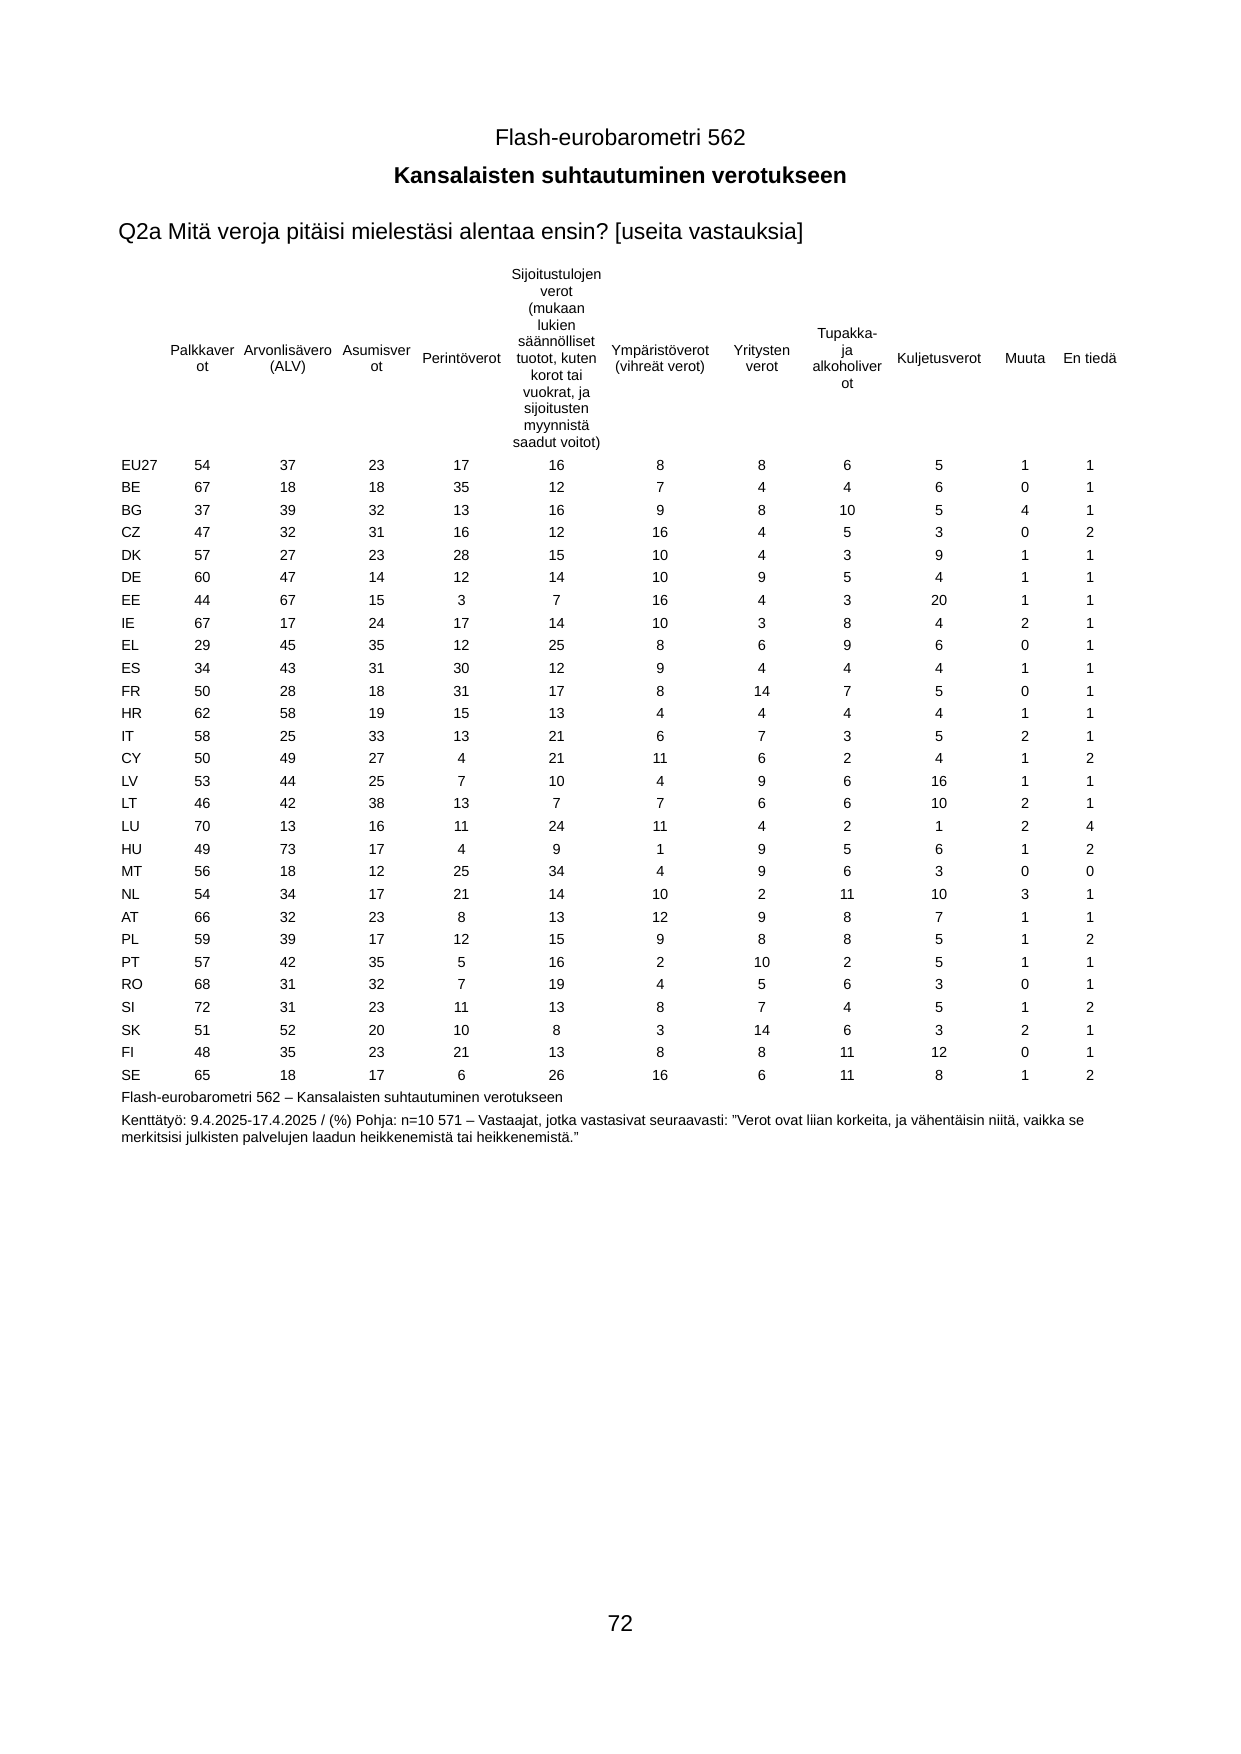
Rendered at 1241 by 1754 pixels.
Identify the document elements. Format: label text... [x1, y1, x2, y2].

table_cell 3 [715, 611, 809, 634]
table_cell 67 [167, 611, 237, 634]
table_cell 47 [237, 566, 338, 589]
table_cell 29 [167, 634, 237, 657]
table_header Muuta [992, 263, 1058, 453]
table_cell 28 [415, 544, 508, 566]
table_cell 25 [237, 725, 338, 747]
table_cell 5 [886, 453, 992, 476]
table_cell 11 [605, 815, 715, 837]
table_cell 1 [1058, 566, 1122, 589]
table_cell EL [118, 634, 167, 657]
table_cell 6 [715, 792, 809, 815]
table_cell 6 [809, 770, 886, 792]
table_cell 49 [237, 747, 338, 770]
table_cell 32 [237, 905, 338, 928]
table_cell 45 [237, 634, 338, 657]
table_cell 31 [237, 996, 338, 1018]
table_cell 46 [167, 792, 237, 815]
table_cell LT [118, 792, 167, 815]
table_cell 3 [809, 589, 886, 611]
table_cell 2 [1058, 521, 1122, 544]
table_cell 11 [415, 815, 508, 837]
table_cell 8 [715, 928, 809, 951]
table_cell 10 [886, 792, 992, 815]
table_cell 5 [809, 521, 886, 544]
table_cell 4 [886, 657, 992, 679]
table_cell 8 [605, 634, 715, 657]
table_cell 2 [1058, 1064, 1122, 1086]
table_cell 14 [715, 1018, 809, 1041]
table_cell SK [118, 1018, 167, 1041]
table_cell 2 [809, 815, 886, 837]
table_cell 39 [237, 928, 338, 951]
table_cell CY [118, 747, 167, 770]
table_cell 12 [508, 521, 605, 544]
table_cell 4 [809, 476, 886, 498]
table_cell 6 [809, 792, 886, 815]
table_cell 54 [167, 453, 237, 476]
table_cell 7 [715, 725, 809, 747]
table_cell 0 [992, 860, 1058, 883]
table_cell 27 [237, 544, 338, 566]
table_cell 4 [886, 611, 992, 634]
table_cell 3 [992, 883, 1058, 905]
table_cell HU [118, 838, 167, 860]
table_cell 16 [605, 1064, 715, 1086]
table_cell 19 [338, 702, 415, 724]
table_cell PL [118, 928, 167, 951]
table_cell 7 [886, 905, 992, 928]
table_cell 4 [809, 657, 886, 679]
table_cell 1 [1058, 883, 1122, 905]
table_cell 23 [338, 905, 415, 928]
table_cell 0 [1058, 860, 1122, 883]
table_cell LU [118, 815, 167, 837]
table_cell SE [118, 1064, 167, 1086]
table_cell 1 [1058, 657, 1122, 679]
table_cell 4 [715, 544, 809, 566]
table_cell 10 [415, 1018, 508, 1041]
table_cell 12 [338, 860, 415, 883]
table_header Ympäristöverot (vihreät verot) [605, 263, 715, 453]
table_cell BG [118, 499, 167, 521]
table_cell AT [118, 905, 167, 928]
table_cell 6 [715, 634, 809, 657]
table_cell 49 [167, 838, 237, 860]
table_cell Kenttätyö: 9.4.2025-17.4.2025 / (%) Pohja: n=10 571 – Vastaajat, jotka vastasivat seuraavasti: ”Verot ovat liian korkeita, ja vähentäisin niitä, vaikka se merkitsisi julkisten palvelujen laadun heikkenemistä tai heikkenemistä.” [118, 1109, 1122, 1148]
table_cell 4 [415, 838, 508, 860]
table_cell 10 [809, 499, 886, 521]
table_cell 7 [809, 679, 886, 702]
table_cell 1 [1058, 589, 1122, 611]
table_cell 30 [415, 657, 508, 679]
table_header Asumisverot [338, 263, 415, 453]
table_cell 21 [415, 1041, 508, 1063]
table_cell 18 [237, 860, 338, 883]
table_cell 37 [237, 453, 338, 476]
table_cell DK [118, 544, 167, 566]
table_cell 1 [992, 589, 1058, 611]
table_cell EU27 [118, 453, 167, 476]
table_cell 6 [886, 476, 992, 498]
table_cell 16 [886, 770, 992, 792]
table_cell 18 [237, 476, 338, 498]
table_cell MT [118, 860, 167, 883]
table_cell 13 [508, 1041, 605, 1063]
table_cell 1 [992, 905, 1058, 928]
table_cell 35 [338, 634, 415, 657]
table_cell 3 [809, 725, 886, 747]
table_cell 8 [715, 499, 809, 521]
table_cell 57 [167, 951, 237, 973]
table_cell 1 [992, 544, 1058, 566]
table_cell 2 [992, 792, 1058, 815]
table_cell SI [118, 996, 167, 1018]
table_cell 12 [508, 476, 605, 498]
table_cell 37 [167, 499, 237, 521]
table_cell 1 [1058, 702, 1122, 724]
table_cell 44 [237, 770, 338, 792]
table_cell 1 [992, 453, 1058, 476]
table_cell 4 [992, 499, 1058, 521]
table_cell 8 [605, 679, 715, 702]
table_cell 12 [415, 928, 508, 951]
table_cell 3 [809, 544, 886, 566]
table_cell 65 [167, 1064, 237, 1086]
table_cell 1 [992, 747, 1058, 770]
table_cell 32 [237, 521, 338, 544]
table_cell 9 [605, 928, 715, 951]
table_cell 7 [605, 476, 715, 498]
table_cell 31 [338, 521, 415, 544]
table_cell 1 [992, 951, 1058, 973]
table_cell 7 [415, 770, 508, 792]
table_cell 4 [715, 657, 809, 679]
table_cell 11 [415, 996, 508, 1018]
table_cell 9 [886, 544, 992, 566]
table_cell 4 [605, 702, 715, 724]
text Q2a Mitä veroja pitäisi mielestäsi alentaa ensin? [useita vastauksia] [118, 218, 1122, 244]
table_cell 9 [605, 657, 715, 679]
table_cell 3 [886, 973, 992, 996]
table_cell 21 [508, 725, 605, 747]
table_cell 16 [605, 521, 715, 544]
table_cell 4 [715, 521, 809, 544]
table_cell 9 [508, 838, 605, 860]
table_cell 7 [605, 792, 715, 815]
table_cell 4 [715, 476, 809, 498]
table_cell 8 [415, 905, 508, 928]
table_cell 3 [415, 589, 508, 611]
table_cell 13 [508, 702, 605, 724]
table_cell 23 [338, 996, 415, 1018]
table_header Kuljetusverot [886, 263, 992, 453]
table_cell 11 [809, 1041, 886, 1063]
table_cell 62 [167, 702, 237, 724]
table_cell 17 [508, 679, 605, 702]
table_cell 8 [809, 928, 886, 951]
table_header Palkkaverot [167, 263, 237, 453]
table_cell 11 [809, 883, 886, 905]
table_cell 8 [809, 611, 886, 634]
table_cell 8 [715, 1041, 809, 1063]
table_cell 50 [167, 679, 237, 702]
table_cell 25 [415, 860, 508, 883]
table_header Perintöverot [415, 263, 508, 453]
table_cell 23 [338, 453, 415, 476]
table_cell 6 [809, 453, 886, 476]
table_cell 56 [167, 860, 237, 883]
table_cell 4 [809, 702, 886, 724]
table_cell 2 [992, 725, 1058, 747]
table_cell 1 [1058, 499, 1122, 521]
table_cell HR [118, 702, 167, 724]
table_header Tupakka- ja alkoholiverot [809, 263, 886, 453]
table_cell 1 [1058, 792, 1122, 815]
table_cell 66 [167, 905, 237, 928]
table_cell 2 [1058, 996, 1122, 1018]
table_cell 4 [715, 589, 809, 611]
table_cell 33 [338, 725, 415, 747]
table_cell 11 [809, 1064, 886, 1086]
table_cell 1 [1058, 973, 1122, 996]
table_cell 1 [992, 702, 1058, 724]
table_cell 35 [237, 1041, 338, 1063]
table_cell 5 [715, 973, 809, 996]
table_cell 10 [605, 883, 715, 905]
table_cell 17 [338, 883, 415, 905]
table_cell 6 [886, 634, 992, 657]
table_cell CZ [118, 521, 167, 544]
table_cell 1 [1058, 611, 1122, 634]
table_cell 24 [508, 815, 605, 837]
table_cell 38 [338, 792, 415, 815]
table_cell 3 [605, 1018, 715, 1041]
table_cell DE [118, 566, 167, 589]
table_cell 13 [415, 725, 508, 747]
table_cell 1 [1058, 725, 1122, 747]
table_cell 8 [809, 905, 886, 928]
table_cell 21 [415, 883, 508, 905]
table_cell 34 [167, 657, 237, 679]
table_cell 10 [715, 951, 809, 973]
table_header [118, 263, 167, 453]
table_cell 25 [338, 770, 415, 792]
table_cell 1 [992, 838, 1058, 860]
table_cell 43 [237, 657, 338, 679]
table_cell 10 [605, 544, 715, 566]
table_cell 23 [338, 1041, 415, 1063]
table_cell 4 [605, 770, 715, 792]
table_cell 42 [237, 951, 338, 973]
table_cell 2 [1058, 928, 1122, 951]
table_cell 23 [338, 544, 415, 566]
table_cell 17 [338, 1064, 415, 1086]
table_cell 15 [338, 589, 415, 611]
table_cell 51 [167, 1018, 237, 1041]
table_cell 4 [715, 815, 809, 837]
table_cell 27 [338, 747, 415, 770]
table_cell 5 [886, 951, 992, 973]
table_cell 13 [415, 792, 508, 815]
table_cell 31 [237, 973, 338, 996]
table_cell 9 [605, 499, 715, 521]
table_cell 9 [715, 860, 809, 883]
table_cell 15 [415, 702, 508, 724]
table_cell 17 [338, 838, 415, 860]
table_cell 16 [605, 589, 715, 611]
table_cell 1 [1058, 1018, 1122, 1041]
table_cell 52 [237, 1018, 338, 1041]
table_cell 2 [1058, 747, 1122, 770]
table_cell 32 [338, 973, 415, 996]
table_cell 9 [715, 838, 809, 860]
table_cell 0 [992, 521, 1058, 544]
table_cell 10 [508, 770, 605, 792]
table_cell 2 [992, 815, 1058, 837]
table_cell 18 [338, 679, 415, 702]
table_cell 16 [508, 951, 605, 973]
table_cell 2 [992, 611, 1058, 634]
table_cell 12 [415, 634, 508, 657]
table_cell 48 [167, 1041, 237, 1063]
table_cell 0 [992, 973, 1058, 996]
table_cell 0 [992, 1041, 1058, 1063]
table_cell 26 [508, 1064, 605, 1086]
table_cell 5 [415, 951, 508, 973]
table_cell 34 [508, 860, 605, 883]
table_cell 4 [886, 747, 992, 770]
table_cell 4 [605, 860, 715, 883]
table_cell 8 [605, 996, 715, 1018]
table_header Yritysten verot [715, 263, 809, 453]
table_cell 10 [605, 611, 715, 634]
table_cell 10 [605, 566, 715, 589]
table_cell 1 [1058, 476, 1122, 498]
table_cell 67 [167, 476, 237, 498]
table_cell 14 [508, 566, 605, 589]
table_cell 1 [1058, 453, 1122, 476]
table_cell 5 [886, 996, 992, 1018]
table_cell 12 [508, 657, 605, 679]
table_cell 13 [237, 815, 338, 837]
table_cell 1 [1058, 905, 1122, 928]
table_cell 3 [886, 860, 992, 883]
table_cell 58 [237, 702, 338, 724]
table_cell 1 [992, 996, 1058, 1018]
table_cell 1 [992, 657, 1058, 679]
table_cell 24 [338, 611, 415, 634]
table_cell 1 [992, 928, 1058, 951]
table_cell 31 [415, 679, 508, 702]
table_cell 12 [415, 566, 508, 589]
table_cell 9 [715, 905, 809, 928]
table_cell RO [118, 973, 167, 996]
table_cell 4 [1058, 815, 1122, 837]
table_cell 7 [508, 792, 605, 815]
table_cell 67 [237, 589, 338, 611]
table_cell 70 [167, 815, 237, 837]
table_cell 28 [237, 679, 338, 702]
table_cell LV [118, 770, 167, 792]
table_cell 17 [237, 611, 338, 634]
table_cell 44 [167, 589, 237, 611]
table_cell 17 [338, 928, 415, 951]
table_cell 18 [338, 476, 415, 498]
table_cell 8 [605, 1041, 715, 1063]
table_cell 6 [605, 725, 715, 747]
table_cell 1 [1058, 1041, 1122, 1063]
table_cell 1 [1058, 544, 1122, 566]
table_cell 5 [809, 566, 886, 589]
table_cell 15 [508, 544, 605, 566]
table_cell 1 [1058, 770, 1122, 792]
table_cell 35 [415, 476, 508, 498]
table_cell 53 [167, 770, 237, 792]
table_cell 4 [886, 566, 992, 589]
table_cell 68 [167, 973, 237, 996]
table_cell 14 [508, 883, 605, 905]
table_cell 54 [167, 883, 237, 905]
table_cell 20 [886, 589, 992, 611]
table_cell 6 [809, 1018, 886, 1041]
table_cell 16 [415, 521, 508, 544]
table_cell 8 [886, 1064, 992, 1086]
table_cell 60 [167, 566, 237, 589]
table_cell 11 [605, 747, 715, 770]
table_cell 2 [809, 951, 886, 973]
table_cell 32 [338, 499, 415, 521]
table_cell 8 [508, 1018, 605, 1041]
table_cell 17 [415, 453, 508, 476]
table_cell 42 [237, 792, 338, 815]
table_cell 1 [1058, 679, 1122, 702]
table_cell 6 [809, 860, 886, 883]
table_cell 18 [237, 1064, 338, 1086]
table_cell 59 [167, 928, 237, 951]
table_cell 4 [605, 973, 715, 996]
table_cell 0 [992, 634, 1058, 657]
table_cell 2 [992, 1018, 1058, 1041]
table_cell 1 [992, 1064, 1058, 1086]
table_cell 1 [992, 566, 1058, 589]
table_cell 13 [508, 996, 605, 1018]
table_cell 1 [1058, 634, 1122, 657]
table_cell 2 [1058, 838, 1122, 860]
table_cell 5 [886, 499, 992, 521]
table_cell 1 [886, 815, 992, 837]
table_cell NL [118, 883, 167, 905]
table_cell 1 [1058, 951, 1122, 973]
table_cell 14 [715, 679, 809, 702]
table_cell 17 [415, 611, 508, 634]
table_cell 35 [338, 951, 415, 973]
table_cell PT [118, 951, 167, 973]
table_cell 0 [992, 679, 1058, 702]
table_cell 21 [508, 747, 605, 770]
table_cell 13 [415, 499, 508, 521]
table_cell 3 [886, 521, 992, 544]
table_cell 25 [508, 634, 605, 657]
table_cell 7 [508, 589, 605, 611]
table_cell ES [118, 657, 167, 679]
table_cell 9 [715, 566, 809, 589]
table_cell 12 [605, 905, 715, 928]
table_cell 6 [886, 838, 992, 860]
table_cell IE [118, 611, 167, 634]
table_cell 13 [508, 905, 605, 928]
table_cell 4 [715, 702, 809, 724]
table_cell 5 [809, 838, 886, 860]
table_cell 50 [167, 747, 237, 770]
table_cell 73 [237, 838, 338, 860]
table_cell 1 [605, 838, 715, 860]
table_cell 4 [886, 702, 992, 724]
table_cell 72 [167, 996, 237, 1018]
table_cell BE [118, 476, 167, 498]
table_header Arvonlisävero (ALV) [237, 263, 338, 453]
table_cell 2 [715, 883, 809, 905]
table_cell 16 [508, 453, 605, 476]
table_cell FI [118, 1041, 167, 1063]
table_cell 14 [338, 566, 415, 589]
table_cell 9 [715, 770, 809, 792]
table_cell 19 [508, 973, 605, 996]
table_cell 16 [508, 499, 605, 521]
table_cell 2 [809, 747, 886, 770]
table_cell IT [118, 725, 167, 747]
table_cell 3 [886, 1018, 992, 1041]
table_cell 5 [886, 928, 992, 951]
table_cell 6 [809, 973, 886, 996]
table_cell 5 [886, 679, 992, 702]
table_cell 8 [605, 453, 715, 476]
table_cell 4 [809, 996, 886, 1018]
table_header Sijoitustulojen verot (mukaan lukien säännölliset tuotot, kuten korot tai vuokrat, ja sijoitusten myynnistä saadut voitot) [508, 263, 605, 453]
table_cell 9 [809, 634, 886, 657]
table_cell FR [118, 679, 167, 702]
table_cell 5 [886, 725, 992, 747]
table_cell 20 [338, 1018, 415, 1041]
table_cell 12 [886, 1041, 992, 1063]
table_cell 57 [167, 544, 237, 566]
table_cell EE [118, 589, 167, 611]
table_cell 15 [508, 928, 605, 951]
table_cell Flash-eurobarometri 562 – Kansalaisten suhtautuminen verotukseen [118, 1086, 1122, 1109]
table_cell 31 [338, 657, 415, 679]
table_cell 10 [886, 883, 992, 905]
table_cell 0 [992, 476, 1058, 498]
table_cell 47 [167, 521, 237, 544]
table_cell 7 [715, 996, 809, 1018]
table_cell 39 [237, 499, 338, 521]
table_cell 7 [415, 973, 508, 996]
table_cell 58 [167, 725, 237, 747]
table_header En tiedä [1058, 263, 1122, 453]
table_cell 4 [415, 747, 508, 770]
table_cell 34 [237, 883, 338, 905]
table_cell 1 [992, 770, 1058, 792]
table_cell 6 [715, 747, 809, 770]
table_cell 16 [338, 815, 415, 837]
table_cell 6 [415, 1064, 508, 1086]
table_cell 14 [508, 611, 605, 634]
table_cell 2 [605, 951, 715, 973]
table_cell 8 [715, 453, 809, 476]
table_cell 6 [715, 1064, 809, 1086]
